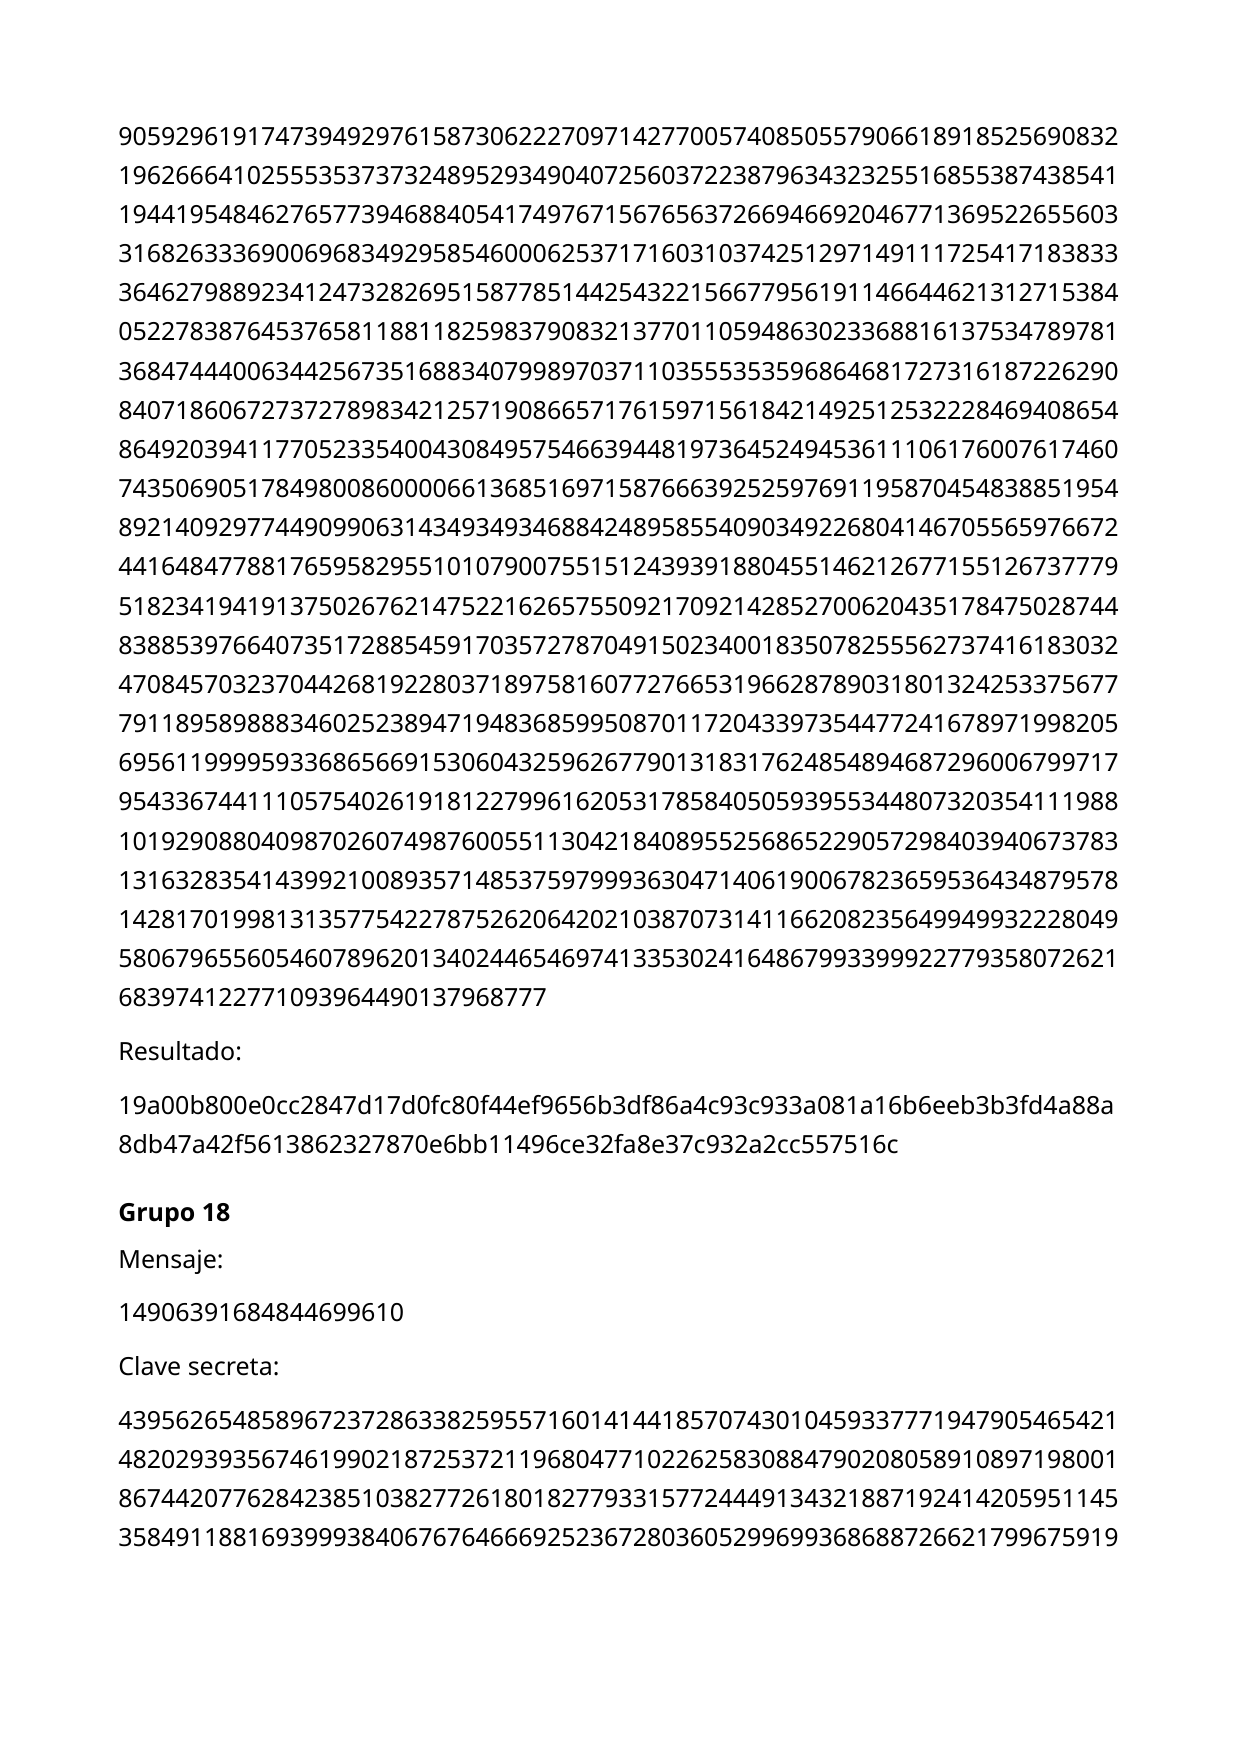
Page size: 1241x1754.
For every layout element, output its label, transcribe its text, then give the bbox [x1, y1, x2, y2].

text Resultado: [118, 1033, 1122, 1068]
text 14906391684844699610 [118, 1295, 1122, 1329]
text 19a00b800e0cc2847d17d0fc80f44ef9656b3df86a4c93c933a081a16b6eeb3b3fd4a88a8db47a42f5613862327870e6bb11496ce32fa8e37c932a2cc557516c [118, 1087, 1122, 1161]
text 4395626548589672372863382595571601414418570743010459337771947905465421482029393567461990218725372119680477102262583088479020805891089719800186744207762842385103827726180182779331577244491343218871924142059511453584911881693999384067676466692523672803605299699368688726621799675919 [118, 1403, 1122, 1554]
text Mensaje: [118, 1241, 1122, 1275]
text Clave secreta: [118, 1349, 1122, 1383]
subtitle Grupo 18 [118, 1195, 1122, 1229]
text 9059296191747394929761587306222709714277005740850557906618918525690832196266641025553537373248952934904072560372238796343232551685538743854119441954846276577394688405417497671567656372669466920467713695226556033168263336900696834929585460006253717160310374251297149111725417183833364627988923412473282695158778514425432215667795619114664462131271538405227838764537658118811825983790832137701105948630233688161375347897813684744400634425673516883407998970371103555353596864681727316187226290840718606727372789834212571908665717615971561842149251253222846940865486492039411770523354004308495754663944819736452494536111061760076174607435069051784980086000066136851697158766639252597691195870454838851954892140929774490990631434934934688424895855409034922680414670556597667244164847788176595829551010790075515124393918804551462126771551267377795182341941913750267621475221626575509217092142852700620435178475028744838853976640735172885459170357278704915023400183507825556273741618303247084570323704426819228037189758160772766531966287890318013242533756777911895898883460252389471948368599508701172043397354477241678971998205695611999959336865669153060432596267790131831762485489468729600679971795433674411105754026191812279961620531785840505939553448073203541119881019290880409870260749876005511304218408955256865229057298403940673783131632835414399210089357148537597999363047140619006782365953643487957814281701998131357754227875262064202103870731411662082356499499322280495806796556054607896201340244654697413353024164867993399922779358072621683974122771093964490137968777 [118, 118, 1122, 1014]
